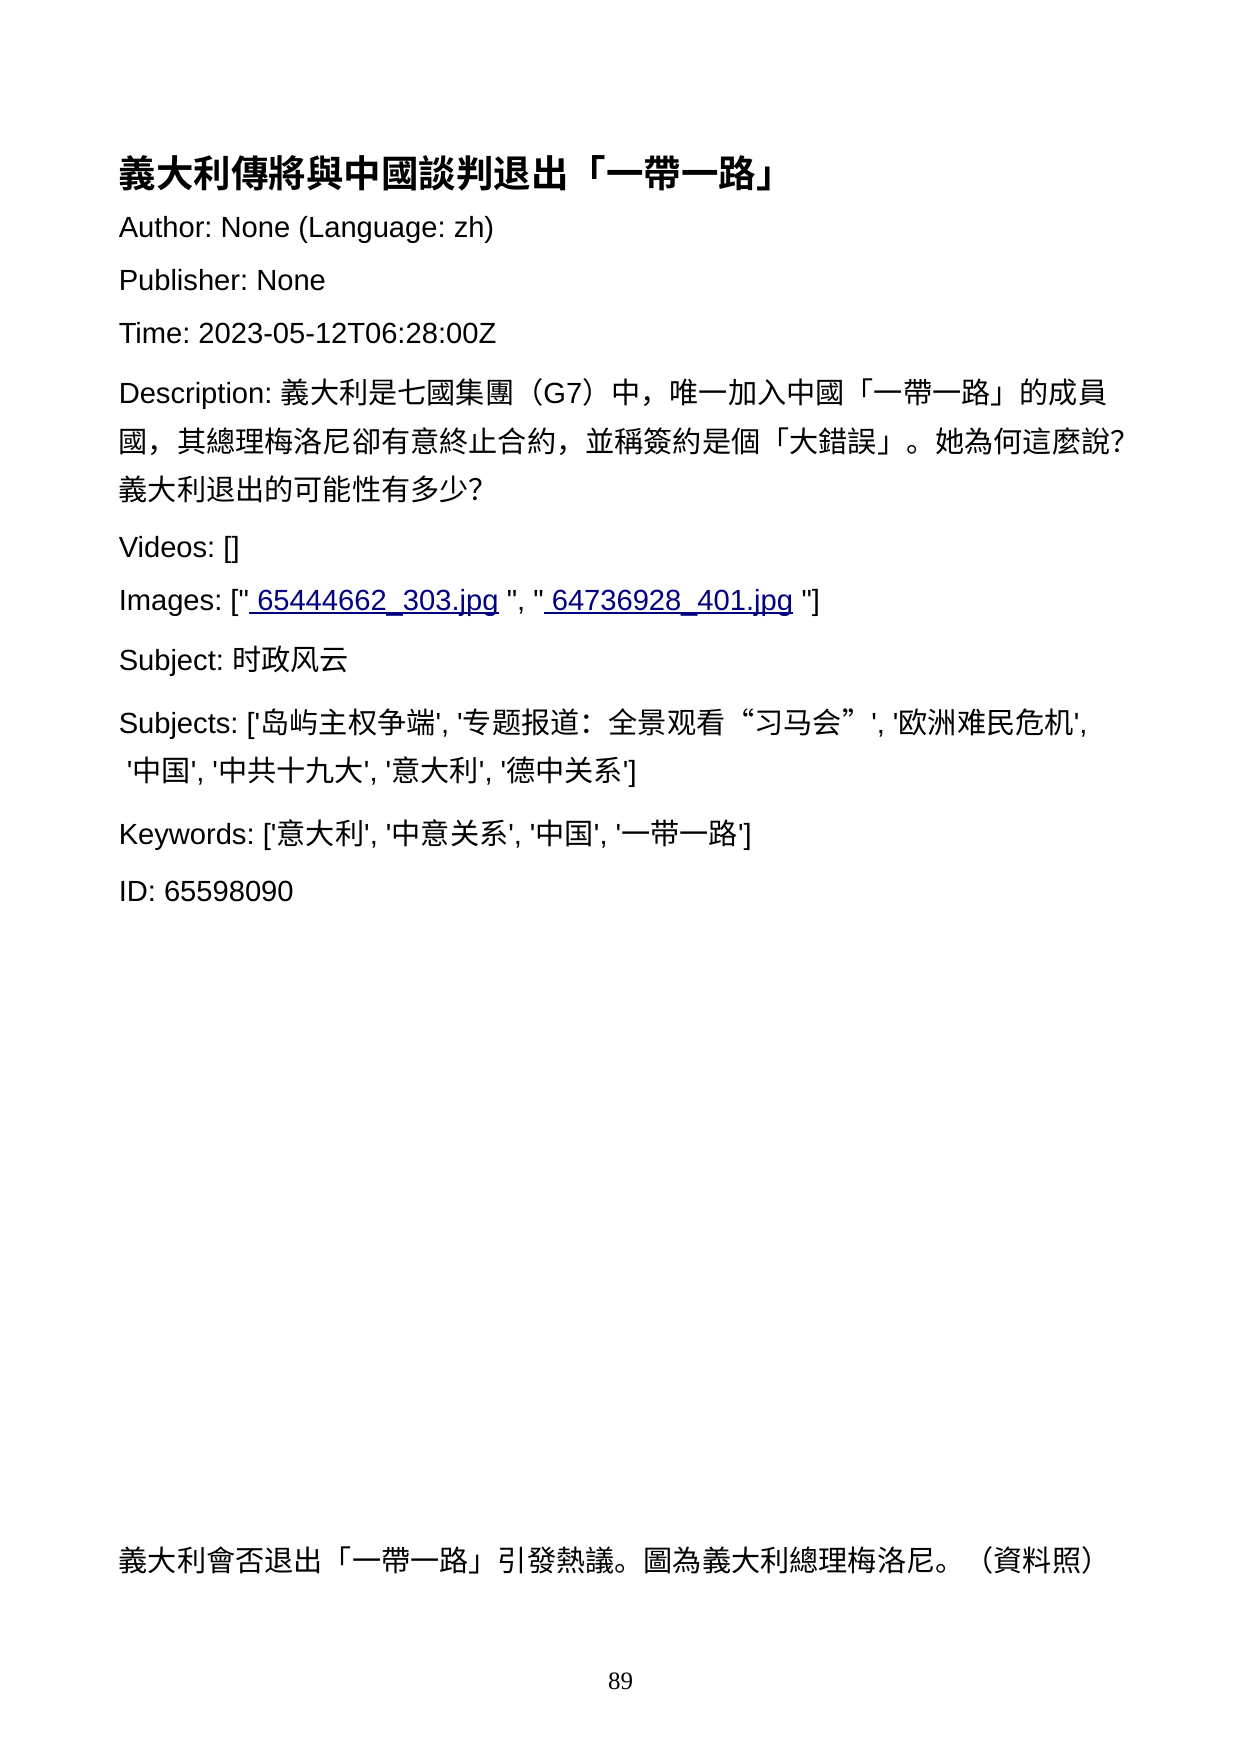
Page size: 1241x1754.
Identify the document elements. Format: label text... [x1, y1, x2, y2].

text Author: None (Language: zh) [118, 210, 1122, 244]
subtitle 義大利傳將與中國談判退出「一帶一路」 [118, 143, 1122, 198]
text Description: 義大利是七國集團（G7）中，唯一加入中國「一帶一路」的成員國，其總理梅洛尼卻有意終止合約，並稱簽約是個「大錯誤」。她為何這麼說？義大利退出的可能性有多少？ [118, 370, 1122, 509]
text Keywords: ['意大利', '中意关系', '中国', '一带一路'] [118, 811, 1122, 853]
text Subjects: ['岛屿主权争端', '专题报道：全景观看“习马会”', '欧洲难民危机', '中国', '中共十九大', '意大利', '德中关系'] [118, 699, 1122, 790]
text Videos: [] [118, 530, 1122, 563]
text Images: [" 65444662_303.jpg ", " 64736928_401.jpg "] [118, 583, 1122, 617]
text Subject: 时政风云 [118, 636, 1122, 678]
text 義大利會否退出「一帶一路」引發熱議。圖為義大利總理梅洛尼。（資料照） [118, 1537, 1122, 1580]
text Publisher: None [118, 263, 1122, 297]
text Time: 2023-05-12T06:28:00Z [118, 317, 1122, 350]
text ID: 65598090 [118, 874, 1122, 908]
